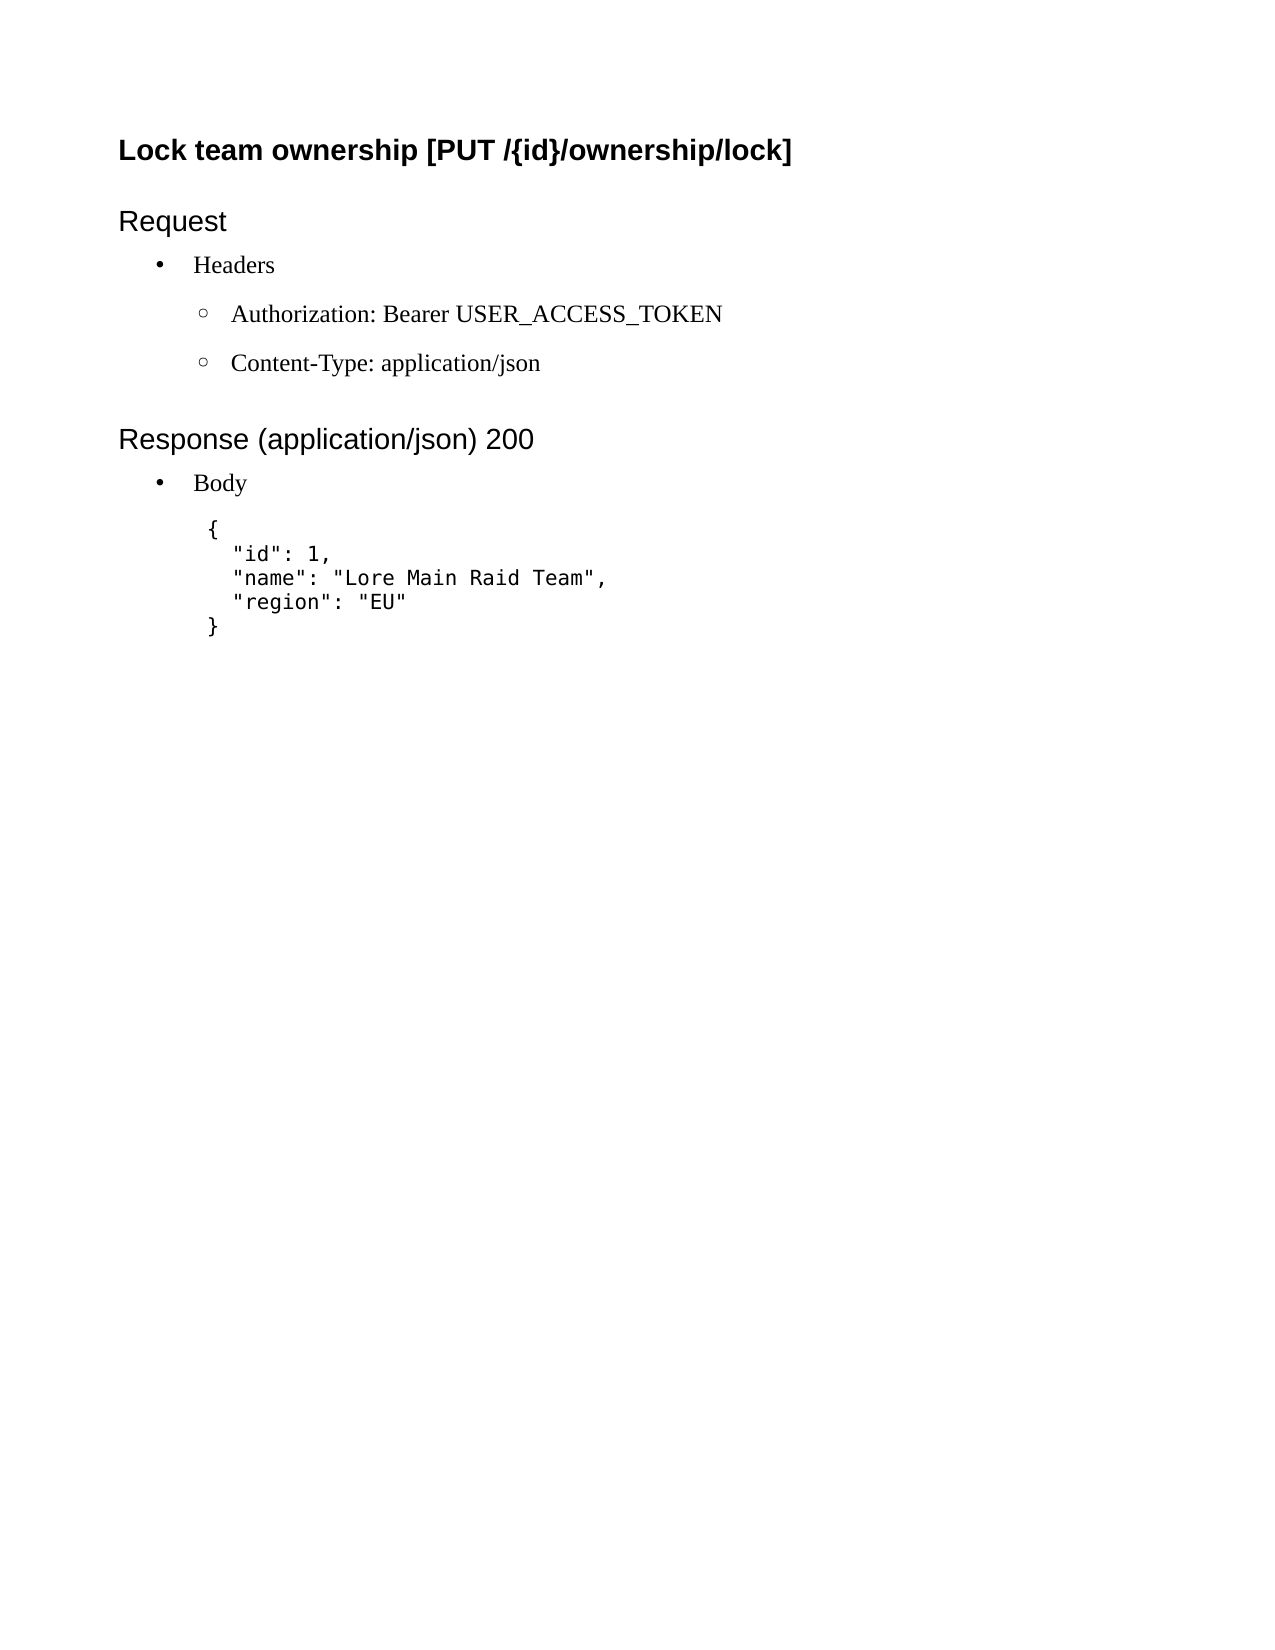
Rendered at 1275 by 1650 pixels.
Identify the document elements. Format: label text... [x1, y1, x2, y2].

subtitle Lock team ownership [PUT /{id}/ownership/lock] [118, 133, 1157, 166]
text "name": "Lore Main Raid Team", [207, 566, 1157, 590]
text } [207, 614, 1157, 639]
list Headers [156, 250, 1157, 279]
list Body [156, 468, 1157, 497]
subtitle Request [118, 204, 1157, 237]
text "region": "EU" [207, 590, 1157, 614]
list Content-Type: application/json [193, 348, 1157, 377]
text { [207, 517, 1157, 542]
subtitle Response (application/json) 200 [118, 422, 1157, 456]
text "id": 1, [207, 542, 1157, 566]
list Authorization: Bearer USER_ACCESS_TOKEN [193, 299, 1157, 328]
